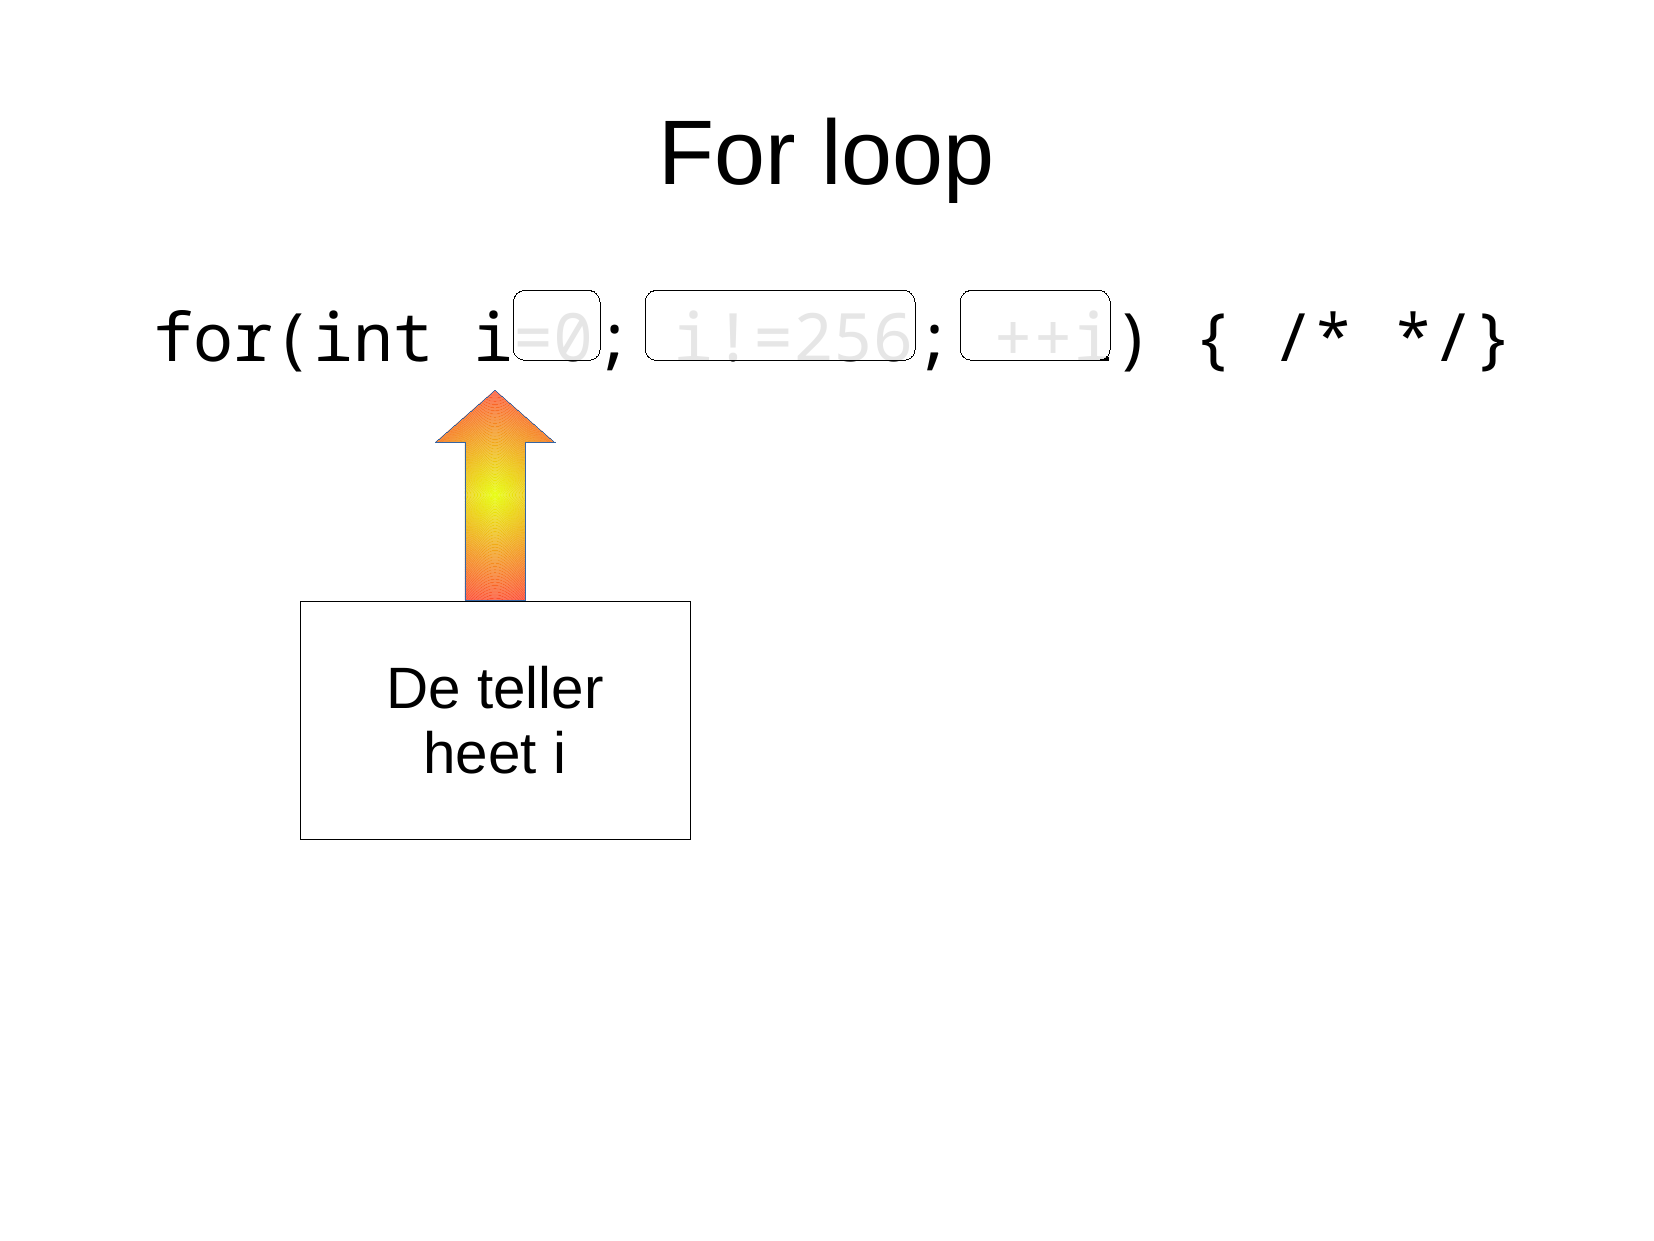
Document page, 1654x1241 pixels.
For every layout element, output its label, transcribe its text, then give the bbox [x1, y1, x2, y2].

title For loop [82, 49, 1571, 257]
text_box [960, 290, 1111, 361]
text_box [513, 290, 601, 361]
list for(int i=0; i!=256; ++i) { /* */} [82, 290, 1571, 1010]
text_box [435, 390, 556, 601]
text_box De teller heet i [300, 601, 691, 840]
text_box [645, 290, 916, 361]
